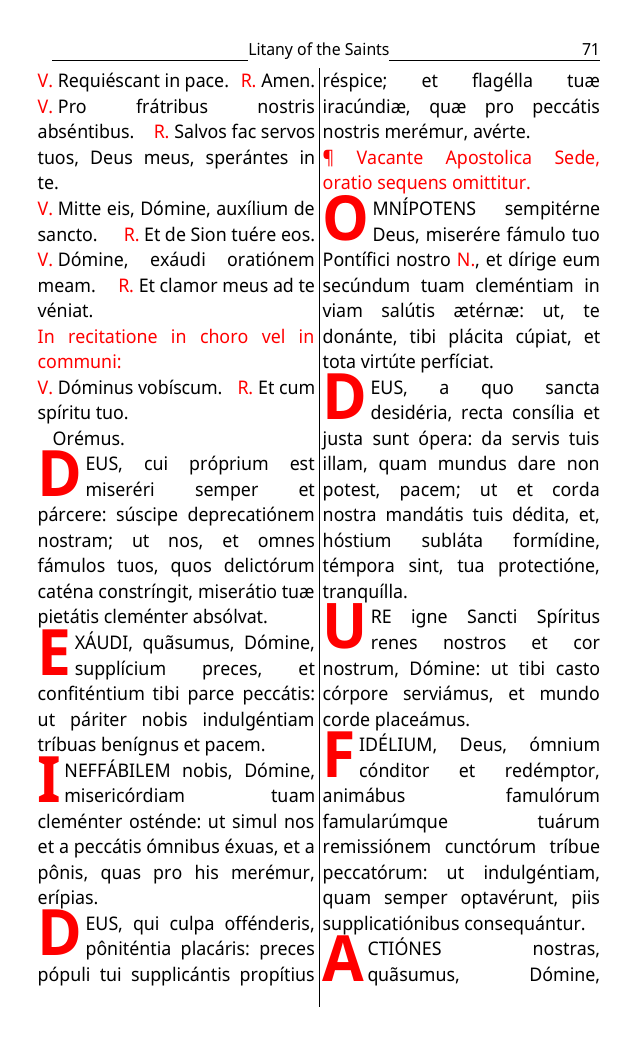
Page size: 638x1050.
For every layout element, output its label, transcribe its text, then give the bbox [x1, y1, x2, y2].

text V. Requiéscant in pace. R. Amen. [37, 68, 315, 93]
text URE igne Sancti Spíritus renes nostros et cor nostrum, Dómine: ut ti­bi casto córpore serviámus, et mundo corde placeámus. [322, 604, 600, 731]
text V. Dómine, exáudi oratiónem me­am. R. Et clamor me­us ad te véniat. [37, 246, 315, 323]
text V. Dóminus vobíscum. R. Et cum spíritu tuo. [37, 374, 315, 425]
text DEUS, cui próprium est miseréri semper et párcere: súscipe deprecatiónem nostram; ut nos, et omnes fámulos tuos, quos delictórum caténa constríngit, miserátio tuæ pietátis cleménter absólvat. [37, 451, 315, 629]
text EXÁUDI, quãsumus, Dómine, supplícium preces, et confiténtium ti­bi parce peccátis: ut páriter nobis indulgéntiam tríbuas benígnus et pacem. [37, 629, 315, 757]
text V. Mitte eis, Dómine, auxílium de sancto. R. Et de Sion tuére eos. [37, 195, 315, 246]
text réspice; et flagélla tuæ iracúndiæ, quæ pro peccátis nostris merémur, avérte. [322, 68, 600, 144]
text Orémus. [37, 425, 315, 451]
text In recitatione in choro vel in communi: [37, 323, 315, 374]
text DEUS, qui culpa offénderis, pôniténtia placáris: preces pópuli tui supplicántis propítius [37, 910, 315, 987]
text V. Pro frátribus nostris abséntibus. R. Salvos fac servos tuos, De­us me­us, sperántes in te. [37, 93, 315, 195]
text OMNÍPOTENS sempitérne De­us, miserére fámulo tuo Pontífici nostro N., et dírige eum secúndum tu­am cleméntiam in viam salútis ætérnæ: ut, te donánte, ti­bi plácita cúpiat, et tota virtúte perfíciat. [322, 195, 600, 374]
text DEUS, a quo sancta desidéria, recta consília et justa sunt ópera: da servis tuis illam, quam mundus dare non potest, pacem; ut et corda nostra mandátis tuis dédita, et, hóstium subláta formídine, témpora sint, tua protectióne, tranquílla. [322, 374, 600, 604]
text FIDÉLIUM, De­us, ómnium cónditor et redémptor, animábus famulórum famularúmque tuárum remissiónem cunctórum tríbue peccatórum: ut indulgéntiam, quam semper optavérunt, piis supplicatiónibus consequántur. [322, 731, 600, 936]
text INEFFÁBILEM nobis, Dómine, misericórdiam tu­am cleménter osténde: ut simul nos et a peccátis ómnibus éxuas, et a pônis, quas pro his merémur, erípias. [37, 757, 315, 910]
text ACTIÓNES nostras, quãsumus, Dómine, [322, 936, 600, 987]
text ¶ Vacante Apostolica Sede, oratio sequens omittitur. [322, 144, 600, 195]
